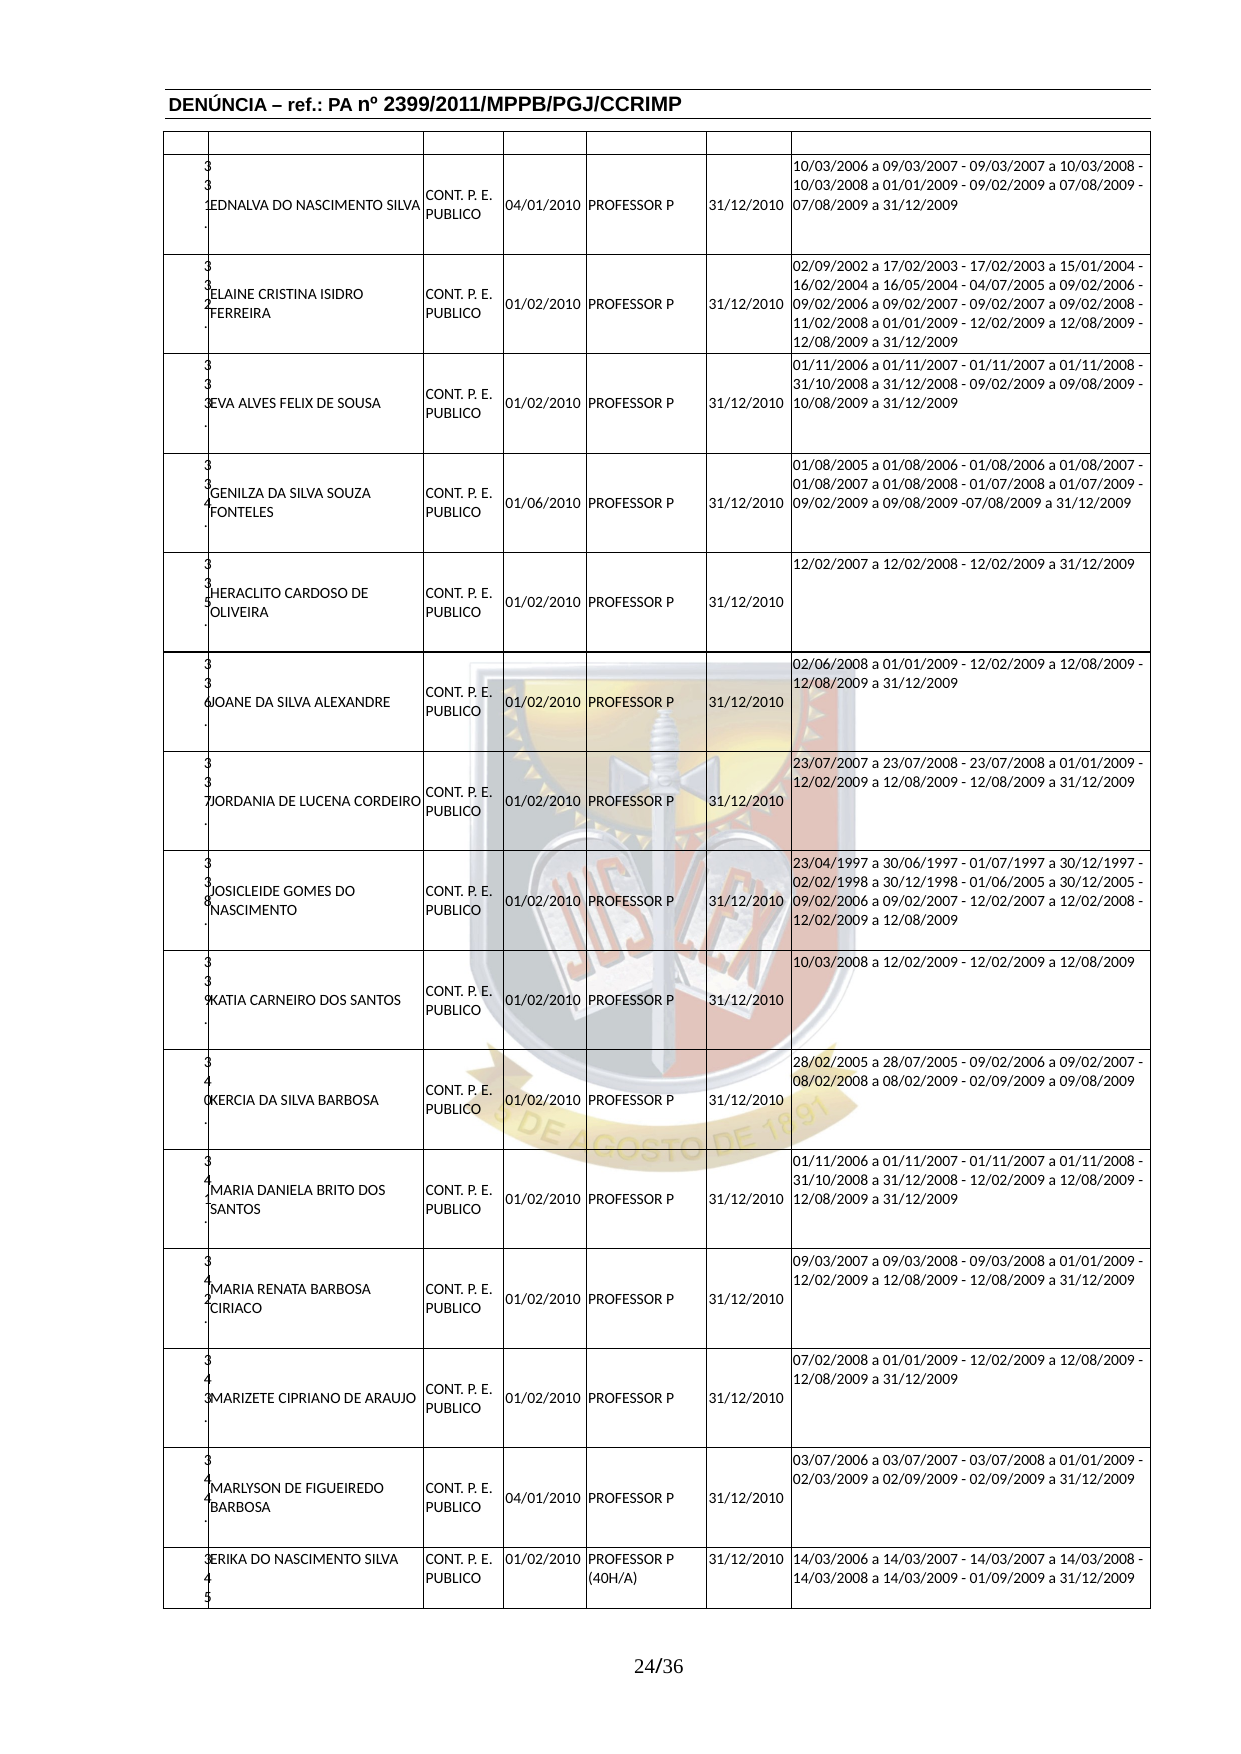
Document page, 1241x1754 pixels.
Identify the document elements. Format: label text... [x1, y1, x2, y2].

table_cell [164, 255, 208, 353]
picture [792, 653, 1059, 751]
table_cell 31/12/2010 [707, 255, 791, 353]
table_cell 31/12/2010 [707, 1448, 791, 1547]
table_cell JORDANIA DE LUCENA CORDEIRO [209, 752, 423, 850]
picture [258, 951, 423, 1049]
picture [258, 698, 263, 706]
picture [707, 752, 791, 850]
table_cell PROFESSOR P [587, 653, 706, 751]
table_cell [164, 1349, 208, 1447]
table_cell 31/12/2010 [707, 454, 791, 552]
table_cell [164, 1050, 208, 1149]
table_cell MARIA RENATA BARBOSA CIRIACO [209, 1249, 423, 1348]
picture [504, 553, 586, 651]
picture [504, 653, 586, 751]
picture [707, 1050, 791, 1149]
table_cell 01/02/2010 [504, 851, 586, 950]
table_cell MARLYSON DE FIGUEIREDO BARBOSA [209, 1448, 423, 1547]
table_cell [164, 752, 208, 850]
picture [424, 752, 503, 850]
picture [504, 484, 586, 552]
table_cell EDNALVA DO NASCIMENTO SILVA [209, 155, 423, 253]
table_cell 01/06/2010 [504, 454, 586, 552]
table_cell CONT. P. E. PUBLICO [424, 1050, 503, 1149]
table_cell [792, 132, 1150, 154]
table_cell [164, 132, 208, 154]
table_cell CONT. P. E. PUBLICO [424, 1150, 503, 1248]
picture [424, 484, 503, 552]
table_cell CONT. P. E. PUBLICO [424, 1249, 503, 1348]
table_cell [707, 132, 791, 154]
table_cell PROFESSOR P [587, 851, 706, 950]
table_cell 01/02/2010 [504, 354, 586, 452]
table_cell 01/02/2010 [504, 1050, 586, 1149]
table_cell PROFESSOR P [587, 454, 706, 552]
picture [792, 1150, 1059, 1248]
table_cell MARIA DANIELA BRITO DOS SANTOS [209, 1150, 423, 1248]
table_cell [164, 553, 208, 651]
picture [587, 1249, 706, 1285]
table_cell 02/09/2002 a 17/02/2003 - 17/02/2003 a 15/01/2004 - 16/02/2004 a 16/05/2004 - 04/07/2005 a 09/02/2006 - 09/02/2006 a 09/02/2007 - 09/02/2007 a 09/02/2008 - 11/02/2008 a 01/01/2009 - 12/02/2009 a 12/08/2009 - 12/08/2009 a 31/12/2009 [792, 255, 1150, 353]
picture [707, 653, 791, 751]
picture [587, 1050, 706, 1149]
picture [258, 1050, 423, 1149]
picture [587, 951, 706, 1049]
table_cell 31/12/2010 [707, 653, 791, 751]
table_cell 01/02/2010 [504, 1249, 586, 1348]
table_cell 31/12/2010 [707, 155, 791, 253]
picture [792, 484, 1059, 552]
table_cell CONT. P. E. PUBLICO [424, 752, 503, 850]
table_cell 01/08/2005 a 01/08/2006 - 01/08/2006 a 01/08/2007 - 01/08/2007 a 01/08/2008 - 01/07/2008 a 01/07/2009 - 09/02/2009 a 09/08/2009 -07/08/2009 a 31/12/2009 [792, 454, 1150, 552]
picture [792, 752, 1059, 850]
picture [707, 553, 791, 651]
table_cell 07/02/2008 a 01/01/2009 - 12/02/2009 a 12/08/2009 - 12/08/2009 a 31/12/2009 [792, 1349, 1150, 1447]
table_cell 23/07/2007 a 23/07/2008 - 23/07/2008 a 01/01/2009 -12/02/2009 a 12/08/2009 - 12/08/2009 a 31/12/2009 [792, 752, 1150, 850]
picture [587, 653, 706, 751]
table_cell 09/03/2007 a 09/03/2008 - 09/03/2008 a 01/01/2009 - 12/02/2009 a 12/08/2009 - 12/08/2009 a 31/12/2009 [792, 1249, 1150, 1348]
table_cell 01/11/2006 a 01/11/2007 - 01/11/2007 a 01/11/2008 - 31/10/2008 a 31/12/2008 - 12/02/2009 a 12/08/2009 - 12/08/2009 a 31/12/2009 [792, 1150, 1150, 1248]
picture [707, 951, 791, 1049]
table_cell 01/02/2010 [504, 553, 586, 651]
picture [792, 1249, 1059, 1285]
picture [259, 1186, 265, 1194]
picture [587, 553, 706, 651]
table_cell KERCIA DA SILVA BARBOSA [209, 1050, 423, 1149]
table_cell PROFESSOR P (40H/A) [587, 1548, 706, 1608]
table_cell PROFESSOR P [587, 1249, 706, 1348]
table_cell [164, 1548, 208, 1608]
table_cell 01/11/2006 a 01/11/2007 - 01/11/2007 a 01/11/2008 - 31/10/2008 a 31/12/2008 - 09/02/2009 a 09/08/2009 - 10/08/2009 a 31/12/2009 [792, 354, 1150, 452]
table_cell 03/07/2006 a 03/07/2007 - 03/07/2008 a 01/01/2009 - 02/03/2009 a 02/09/2009 - 02/09/2009 a 31/12/2009 [792, 1448, 1150, 1547]
picture [258, 851, 423, 950]
table_cell [424, 132, 503, 154]
table_cell [164, 653, 208, 751]
picture [707, 1249, 791, 1285]
picture [424, 951, 503, 1049]
table_cell [164, 1448, 208, 1547]
table_cell PROFESSOR P [587, 553, 706, 651]
table_cell PROFESSOR P [587, 1150, 706, 1248]
picture [707, 484, 791, 552]
picture [424, 1150, 503, 1248]
table_cell 02/06/2008 a 01/01/2009 - 12/02/2009 a 12/08/2009 - 12/08/2009 a 31/12/2009 [792, 653, 1150, 751]
picture [424, 653, 503, 751]
table_cell [164, 1249, 208, 1348]
table_cell GENILZA DA SILVA SOUZA FONTELES [209, 454, 423, 552]
picture [587, 484, 706, 552]
table_cell 31/12/2010 [707, 1548, 791, 1608]
picture [258, 653, 423, 751]
table_cell CONT. P. E. PUBLICO [424, 653, 503, 751]
table_cell ELAINE CRISTINA ISIDRO FERREIRA [209, 255, 423, 353]
table_cell CONT. P. E. PUBLICO [424, 354, 503, 452]
table_cell 31/12/2010 [707, 1249, 791, 1348]
picture [587, 851, 706, 950]
picture [792, 951, 1059, 1049]
picture [504, 752, 586, 850]
table_cell 01/02/2010 [504, 951, 586, 1049]
table_cell 04/01/2010 [504, 1448, 586, 1547]
picture [792, 1050, 1059, 1149]
picture [587, 752, 706, 850]
picture [258, 1150, 423, 1248]
table_cell CONT. P. E. PUBLICO [424, 951, 503, 1049]
table_cell 31/12/2010 [707, 951, 791, 1049]
picture [424, 851, 503, 950]
table_cell JOANE DA SILVA ALEXANDRE [209, 653, 423, 751]
picture [792, 851, 1059, 950]
table_cell 31/12/2010 [707, 1150, 791, 1248]
table_cell CONT. P. E. PUBLICO [424, 1349, 503, 1447]
table_cell 31/12/2010 [707, 752, 791, 850]
table_cell CONT. P. E. PUBLICO [424, 1448, 503, 1547]
picture [504, 1050, 586, 1149]
picture [504, 1150, 586, 1248]
table_cell [164, 155, 208, 253]
picture [587, 1150, 706, 1248]
table_cell CONT. P. E. PUBLICO [424, 155, 503, 253]
picture [424, 1249, 503, 1285]
picture [258, 484, 423, 552]
table_cell CONT. P. E. PUBLICO [424, 553, 503, 651]
table_cell CONT. P. E. PUBLICO [424, 255, 503, 353]
table_cell [164, 951, 208, 1049]
table_cell HERACLITO CARDOSO DE OLIVEIRA [209, 553, 423, 651]
table_cell [587, 132, 706, 154]
table_cell CONT. P. E. PUBLICO [424, 851, 503, 950]
table_cell MARIZETE CIPRIANO DE ARAUJO [209, 1349, 423, 1447]
picture [504, 951, 586, 1049]
table_cell PROFESSOR P [587, 354, 706, 452]
table_cell EVA ALVES FELIX DE SOUSA [209, 354, 423, 452]
table_cell 10/03/2008 a 12/02/2009 - 12/02/2009 a 12/08/2009 [792, 951, 1150, 1049]
table_cell KATIA CARNEIRO DOS SANTOS [209, 951, 423, 1049]
table_cell 01/02/2010 [504, 1548, 586, 1608]
picture [258, 752, 423, 850]
picture [258, 1249, 423, 1285]
picture [707, 851, 791, 950]
table_cell 01/02/2010 [504, 1349, 586, 1447]
table_cell PROFESSOR P [587, 752, 706, 850]
table_cell PROFESSOR P [587, 1349, 706, 1447]
table_cell 31/12/2010 [707, 1349, 791, 1447]
table_cell 01/02/2010 [504, 255, 586, 353]
table_cell [209, 132, 423, 154]
picture [424, 1050, 503, 1149]
picture [258, 553, 423, 651]
table_cell 23/04/1997 a 30/06/1997 - 01/07/1997 a 30/12/1997 - 02/02/1998 a 30/12/1998 - 01/06/2005 a 30/12/2005 - 09/02/2006 a 09/02/2007 - 12/02/2007 a 12/02/2008 -12/02/2009 a 12/08/2009 [792, 851, 1150, 950]
table_cell CONT. P. E. PUBLICO [424, 1548, 503, 1608]
table_cell CONT. P. E. PUBLICO [424, 454, 503, 552]
table_cell [164, 1150, 208, 1248]
table_cell 12/02/2007 a 12/02/2008 - 12/02/2009 a 31/12/2009 [792, 553, 1150, 651]
table_cell 14/03/2006 a 14/03/2007 - 14/03/2007 a 14/03/2008 - 14/03/2008 a 14/03/2009 - 01/09/2009 a 31/12/2009 [792, 1548, 1150, 1608]
picture [504, 851, 586, 950]
table_cell PROFESSOR P [587, 951, 706, 1049]
picture [707, 1150, 791, 1248]
table_cell 01/02/2010 [504, 752, 586, 850]
table_cell ERIKA DO NASCIMENTO SILVA [209, 1548, 423, 1608]
picture [792, 553, 1059, 651]
table_cell 04/01/2010 [504, 155, 586, 253]
table_cell PROFESSOR P [587, 155, 706, 253]
table_cell PROFESSOR P [587, 1448, 706, 1547]
table_cell 31/12/2010 [707, 354, 791, 452]
table_cell [164, 454, 208, 552]
table_cell 28/02/2005 a 28/07/2005 - 09/02/2006 a 09/02/2007 - 08/02/2008 a 08/02/2009 - 02/09/2009 a 09/08/2009 [792, 1050, 1150, 1149]
table_cell JOSICLEIDE GOMES DO NASCIMENTO [209, 851, 423, 950]
table_cell [504, 132, 586, 154]
table_cell 01/02/2010 [504, 1150, 586, 1248]
picture [424, 553, 503, 651]
picture [504, 1249, 586, 1285]
table_cell PROFESSOR P [587, 255, 706, 353]
table_cell [164, 851, 208, 950]
table_cell 31/12/2010 [707, 1050, 791, 1149]
table_cell 10/03/2006 a 09/03/2007 - 09/03/2007 a 10/03/2008 - 10/03/2008 a 01/01/2009 - 09/02/2009 a 07/08/2009 - 07/08/2009 a 31/12/2009 [792, 155, 1150, 253]
table_cell 31/12/2010 [707, 851, 791, 950]
table_cell [164, 354, 208, 452]
table_cell 01/02/2010 [504, 653, 586, 751]
table_cell 31/12/2010 [707, 553, 791, 651]
table_cell PROFESSOR P [587, 1050, 706, 1149]
